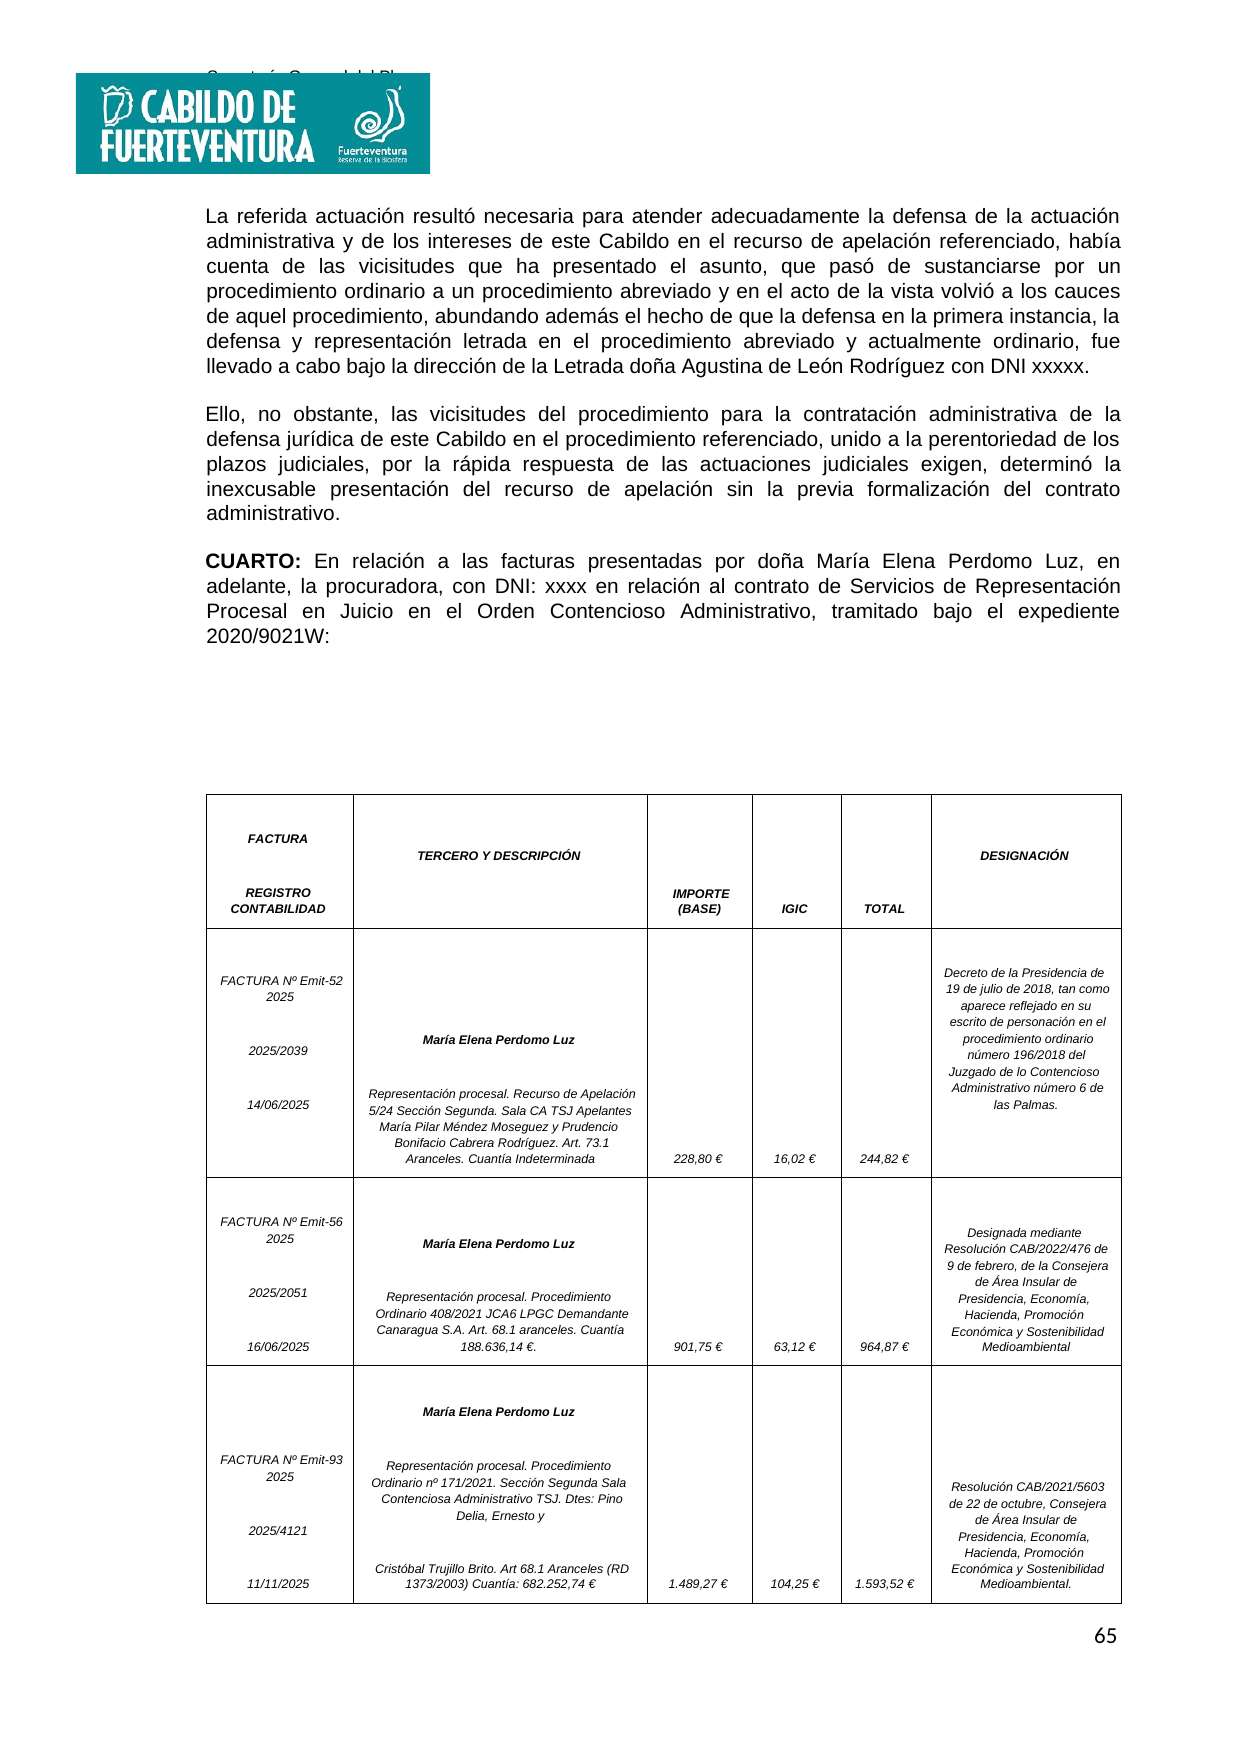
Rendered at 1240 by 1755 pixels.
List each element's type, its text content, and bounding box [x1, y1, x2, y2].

table_cell FACTURA Nº Emit-93 2025 2025/4121 11/11/2025 [207, 1366, 353, 1603]
table_cell FACTURA Nº Emit-52 2025 2025/2039 14/06/2025 [207, 929, 353, 1177]
table_cell 104,25 € [753, 1366, 841, 1603]
table_cell Decreto de la Presidencia de 19 de julio de 2018, tan como aparece reflejado en su escrito de personación en el procedimiento ordinario número 196/2018 del Juzgado de lo Contencioso Administrativo número 6 de las Palmas. [932, 929, 1121, 1177]
table_cell FACTURA Nº Emit-56 2025 2025/2051 16/06/2025 [207, 1178, 353, 1365]
table_cell 63,12 € [753, 1178, 841, 1365]
table_cell Designada mediante Resolución CAB/2022/476 de 9 de febrero, de la Consejera de Área Insular de Presidencia, Economía, Hacienda, Promoción Económica y Sostenibilidad Medioambiental [932, 1178, 1121, 1365]
table_header FACTURA REGISTRO CONTABILIDAD [207, 795, 353, 927]
table_cell María Elena Perdomo Luz Representación procesal. Procedimiento Ordinario nº 171/2021. Sección Segunda Sala Contenciosa Administrativo TSJ. Dtes: Pino Delia, Ernesto y Cristóbal Trujillo Brito. Art 68.1 Aranceles (RD 1373/2003) Cuantía: 682.252,74 € [354, 1366, 647, 1603]
table_header IGIC [753, 795, 841, 927]
table_cell 16,02 € [753, 929, 841, 1177]
table_header DESIGNACIÓN [932, 795, 1121, 927]
text La referida actuación resultó necesaria para atender adecuadamente la defensa de la actuación administrativa y de los intereses de este Cabildo en el recurso de apelación referenciado, había cuenta de las vicisitudes que ha presentado el asunto, que pasó de sustanciarse por un procedimiento ordinario a un procedimiento abreviado y en el acto de la vista volvió a los cauces de aquel procedimiento, abundando además el hecho de que la defensa en la primera instancia, la defensa y representación letrada en el procedimiento abreviado y actualmente ordinario, fue llevado a cabo bajo la dirección de la Letrada doña Agustina de León Rodríguez con DNI xxxxx. [205, 204, 1122, 377]
table_cell 964,87 € [842, 1178, 931, 1365]
table_cell 244,82 € [842, 929, 931, 1177]
text CUARTO: En relación a las facturas presentadas por doña María Elena Perdomo Luz, en adelante, la procuradora, con DNI: xxxx en relación al contrato de Servicios de Representación Procesal en Juicio en el Orden Contencioso Administrativo, tramitado bajo el expediente 2020/9021W: [205, 549, 1122, 648]
table_cell María Elena Perdomo Luz Representación procesal. Procedimiento Ordinario 408/2021 JCA6 LPGC Demandante Canaragua S.A. Art. 68.1 aranceles. Cuantía 188.636,14 €. [354, 1178, 647, 1365]
table_header TERCERO Y DESCRIPCIÓN [354, 795, 647, 927]
table_cell 1.593,52 € [842, 1366, 931, 1603]
table_header IMPORTE (BASE) [648, 795, 752, 927]
table_cell 228,80 € [648, 929, 752, 1177]
table_cell Resolución CAB/2021/5603 de 22 de octubre, Consejera de Área Insular de Presidencia, Economía, Hacienda, Promoción Económica y Sostenibilidad Medioambiental. [932, 1366, 1121, 1603]
table_cell María Elena Perdomo Luz Representación procesal. Recurso de Apelación 5/24 Sección Segunda. Sala CA TSJ Apelantes María Pilar Méndez Moseguez y Prudencio Bonifacio Cabrera Rodríguez. Art. 73.1 Aranceles. Cuantía Indeterminada [354, 929, 647, 1177]
text Ello, no obstante, las vicisitudes del procedimiento para la contratación administrativa de la defensa jurídica de este Cabildo en el procedimiento referenciado, unido a la perentoriedad de los plazos judiciales, por la rápida respuesta de las actuaciones judiciales exigen, determinó la inexcusable presentación del recurso de apelación sin la previa formalización del contrato administrativo. [205, 402, 1122, 525]
picture [75, 73, 431, 174]
table_cell 901,75 € [648, 1178, 752, 1365]
table_header TOTAL [842, 795, 931, 927]
table_cell 1.489,27 € [648, 1366, 752, 1603]
